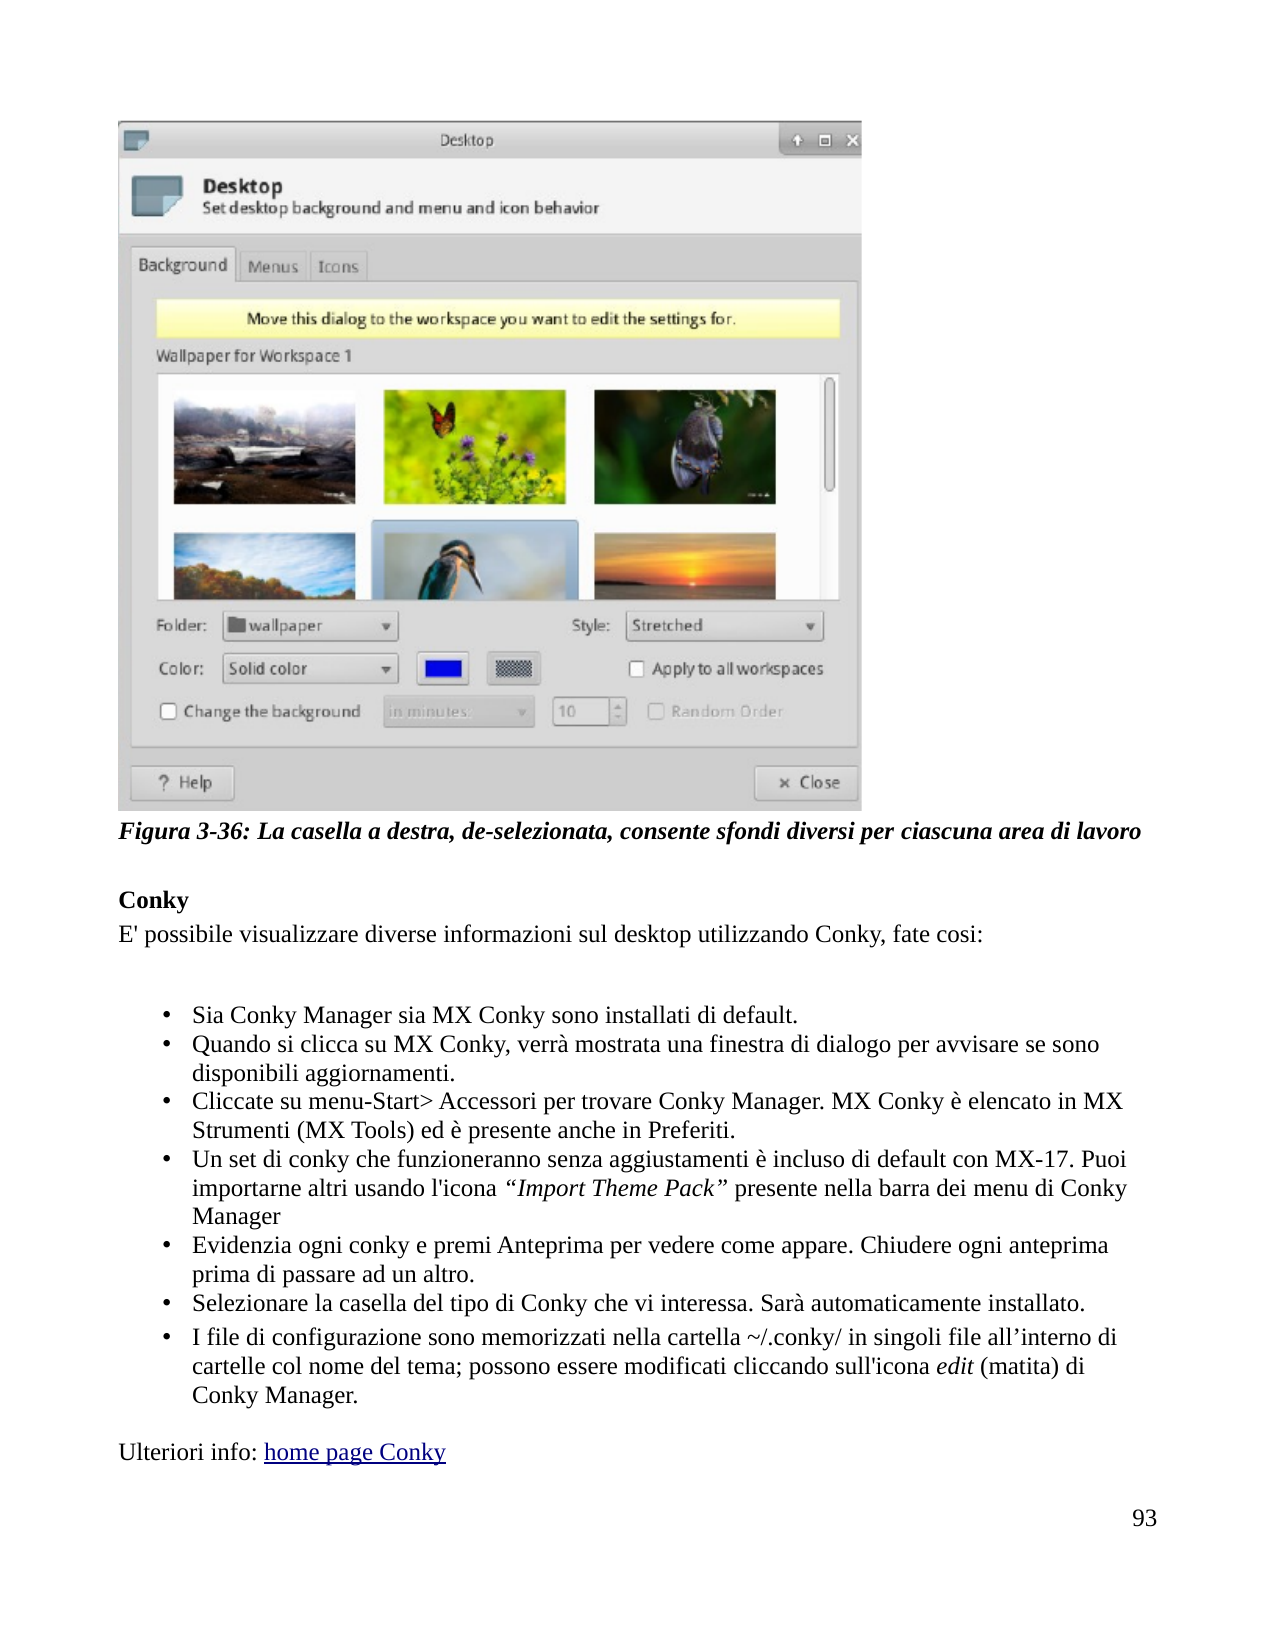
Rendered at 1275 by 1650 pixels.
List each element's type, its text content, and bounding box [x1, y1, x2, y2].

list Cliccate su menu-Start> Accessori per trovare Conky Manager. MX Conky è elencato in MX Strumenti (MX Tools) ed è presente anche in Preferiti. [162, 1086, 1157, 1144]
list Sia Conky Manager sia MX Conky sono installati di default. [162, 1000, 1157, 1029]
text Ulteriori info: home page Conky [118, 1437, 1157, 1466]
picture [118, 118, 862, 811]
text E' possibile visualizzare diverse informazioni sul desktop utilizzando Conky, fate cosi: [118, 919, 1157, 948]
list Selezionare la casella del tipo di Conky che vi interessa. Sarà automaticamente installato. [162, 1288, 1157, 1316]
list Evidenzia ogni conky e premi Anteprima per vedere come appare. Chiudere ogni anteprima prima di passare ad un altro. [162, 1230, 1157, 1288]
list Quando si clicca su MX Conky, verrà mostrata una finestra di dialogo per avvisare se sono disponibili aggiornamenti. [162, 1029, 1157, 1086]
list Un set di conky che funzioneranno senza aggiustamenti è incluso di default con MX-17. Puoi importarne altri usando l'icona “Import Theme Pack” presente nella barra dei menu di Conky Manager [162, 1144, 1157, 1230]
text Conky [118, 885, 1157, 914]
list I file di configurazione sono memorizzati nella cartella ~/.conky/ in singoli file all’interno di cartelle col nome del tema; possono essere modificati cliccando sull'icona edit (matita) di Conky Manager. [162, 1322, 1157, 1408]
text Figura 3-36: La casella a destra, de-selezionata, consente sfondi diversi per ciascuna area di lavoro [118, 816, 1157, 845]
